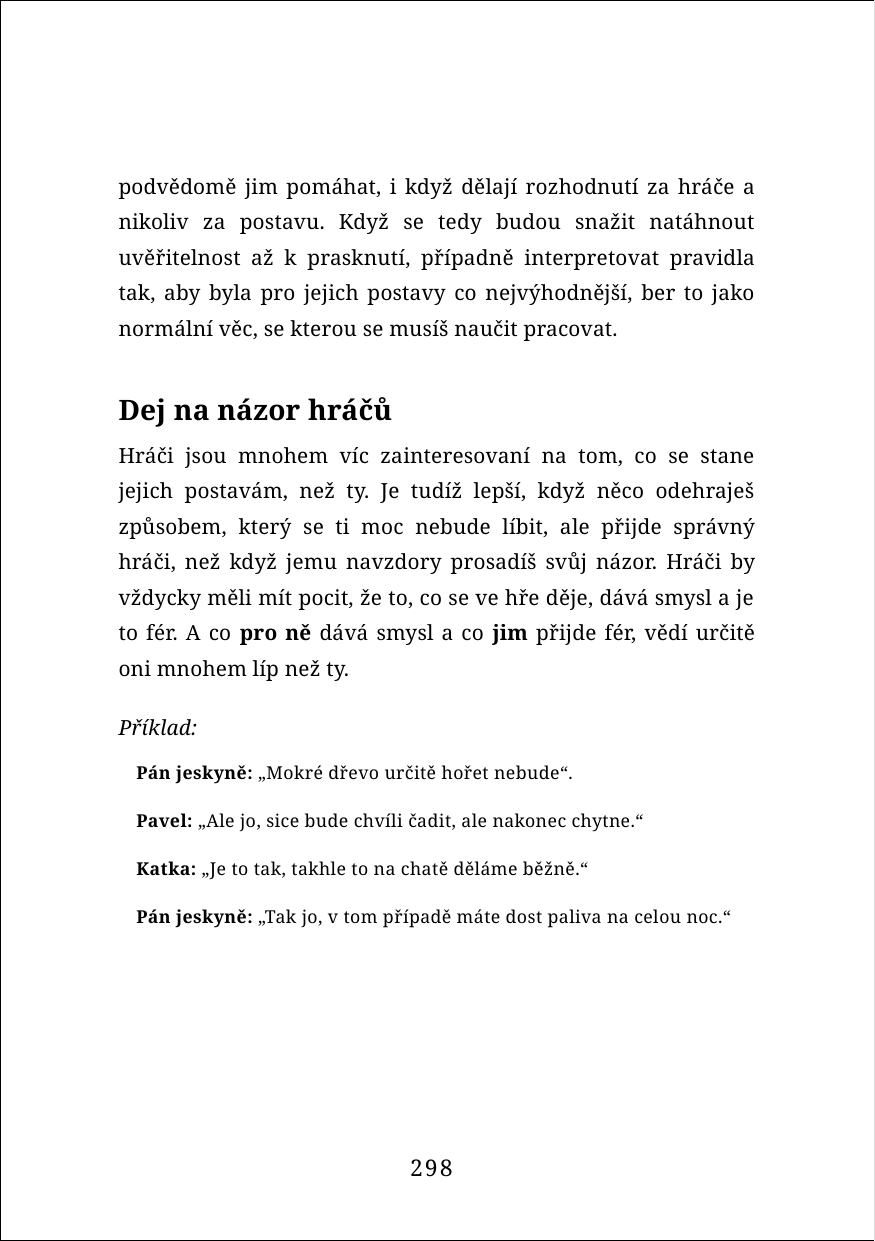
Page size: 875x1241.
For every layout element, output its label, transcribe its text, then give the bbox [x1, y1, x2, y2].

text podvědomě jim pomáhat, i když dělají rozhodnutí za hráče a nikoliv za postavu. Když se tedy budou snažit natáhnout uvěřitelnost až k prasknutí, případně interpretovat pravidla tak, aby byla pro jejich postavy co nejvýhodnější, ber to jako normální věc, se kterou se musíš naučit pracovat. [118, 172, 756, 342]
text Hráči jsou mnohem víc zainteresovaní na tom, co se stane jejich postavám, než ty. Je tudíž lepší, když něco odehraješ způsobem, který se ti moc nebude líbit, ale přijde správný hráči, než když jemu navzdory prosadíš svůj názor. Hráči by vždycky měli mít pocit, že to, co se ve hře děje, dává smysl a je to fér. A co pro ně dává smysl a co jim přijde fér, vědí určitě oni mnohem líp než ty. [118, 441, 756, 682]
text Příklad: [118, 713, 756, 742]
text Pavel: „Ale jo, sice bude chvíli čadit, ale nakonec chytne.“ [136, 808, 756, 832]
text Pán jeskyně: „Tak jo, v tom případě máte dost paliva na celou noc.“ [136, 904, 756, 928]
text Pán jeskyně: „Mokré dřevo určitě hořet nebude“. [136, 760, 756, 784]
text Katka: „Je to tak, takhle to na chatě děláme běžně.“ [136, 856, 756, 880]
subtitle Dej na názor hráčů [118, 391, 756, 429]
